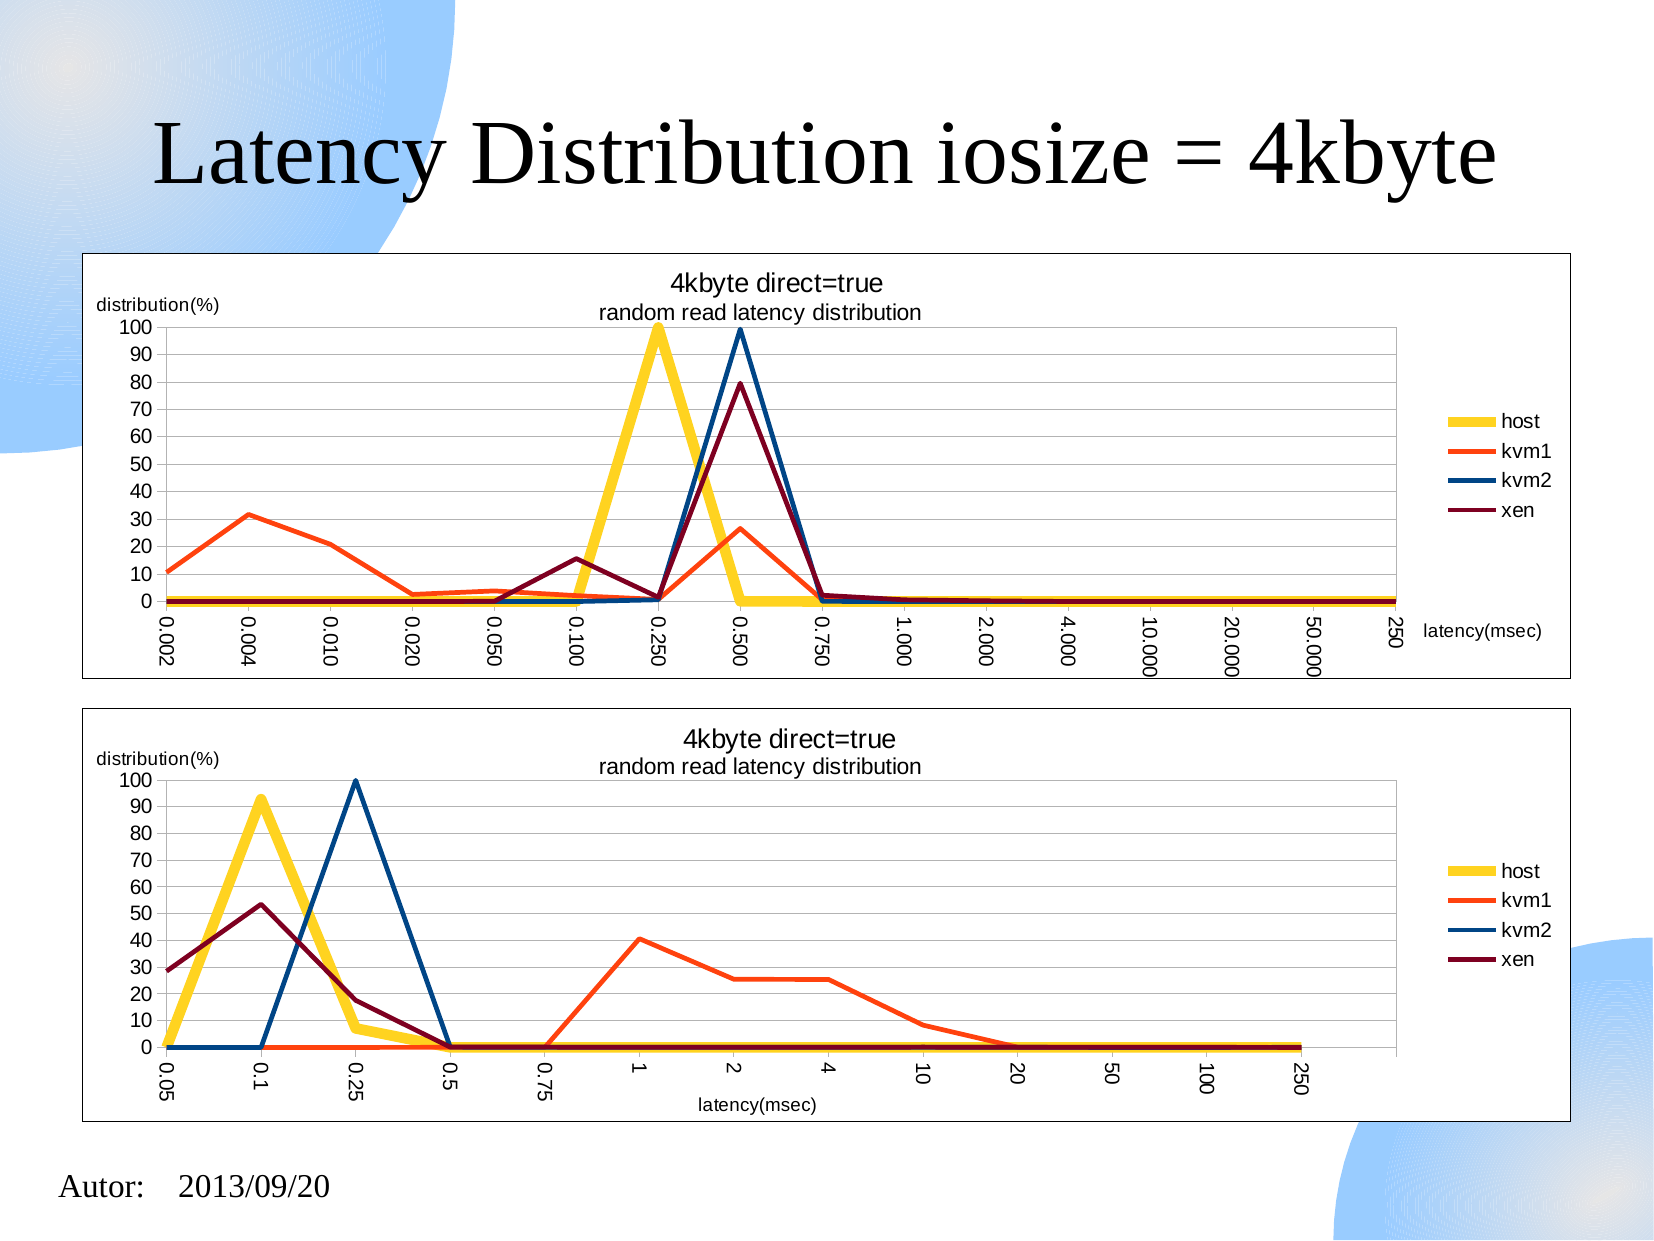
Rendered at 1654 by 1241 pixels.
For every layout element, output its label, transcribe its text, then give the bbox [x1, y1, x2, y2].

chart [82, 253, 1571, 680]
chart [82, 708, 1571, 1122]
title Latency Distribution iosize = 4kbyte [82, 49, 1571, 253]
